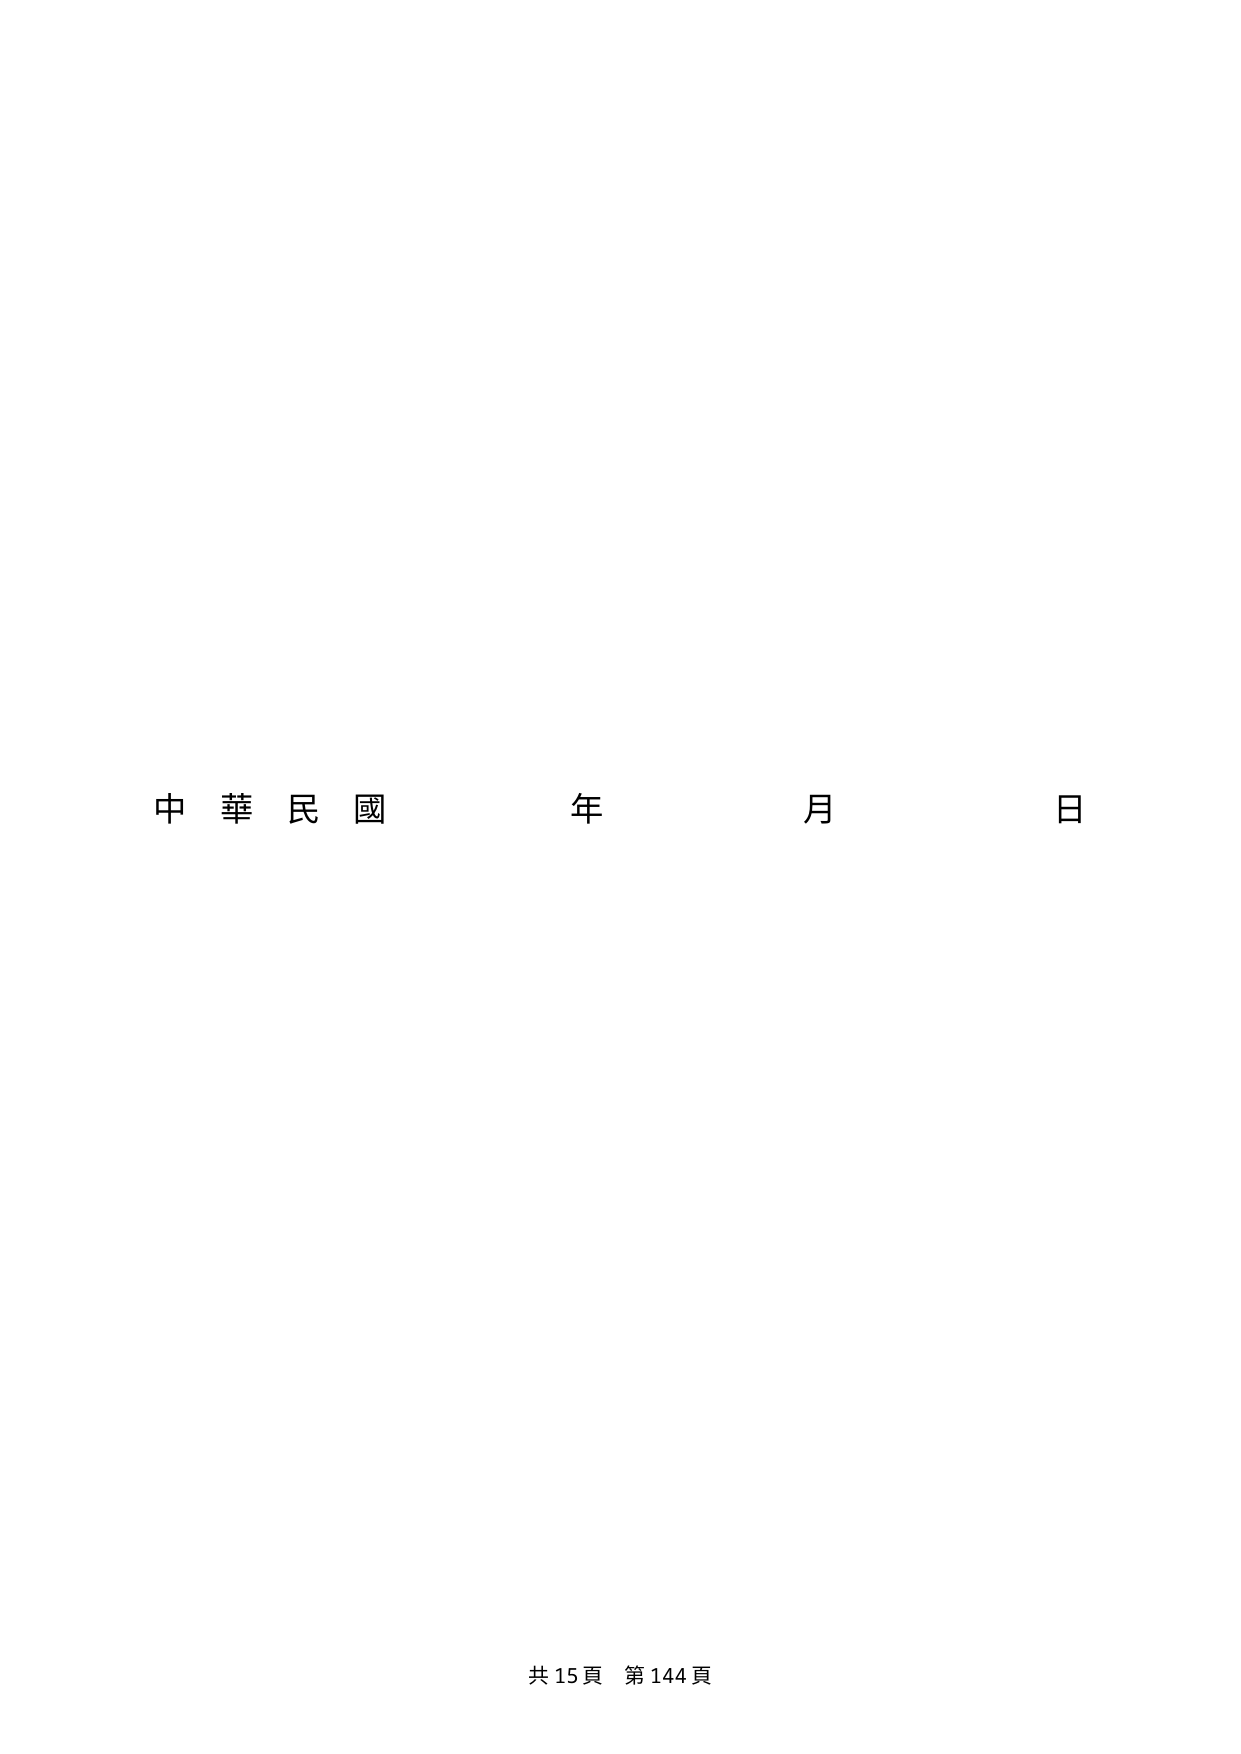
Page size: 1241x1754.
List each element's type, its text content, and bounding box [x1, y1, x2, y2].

text 中 華 民 國 年 月 日 [118, 766, 1122, 828]
